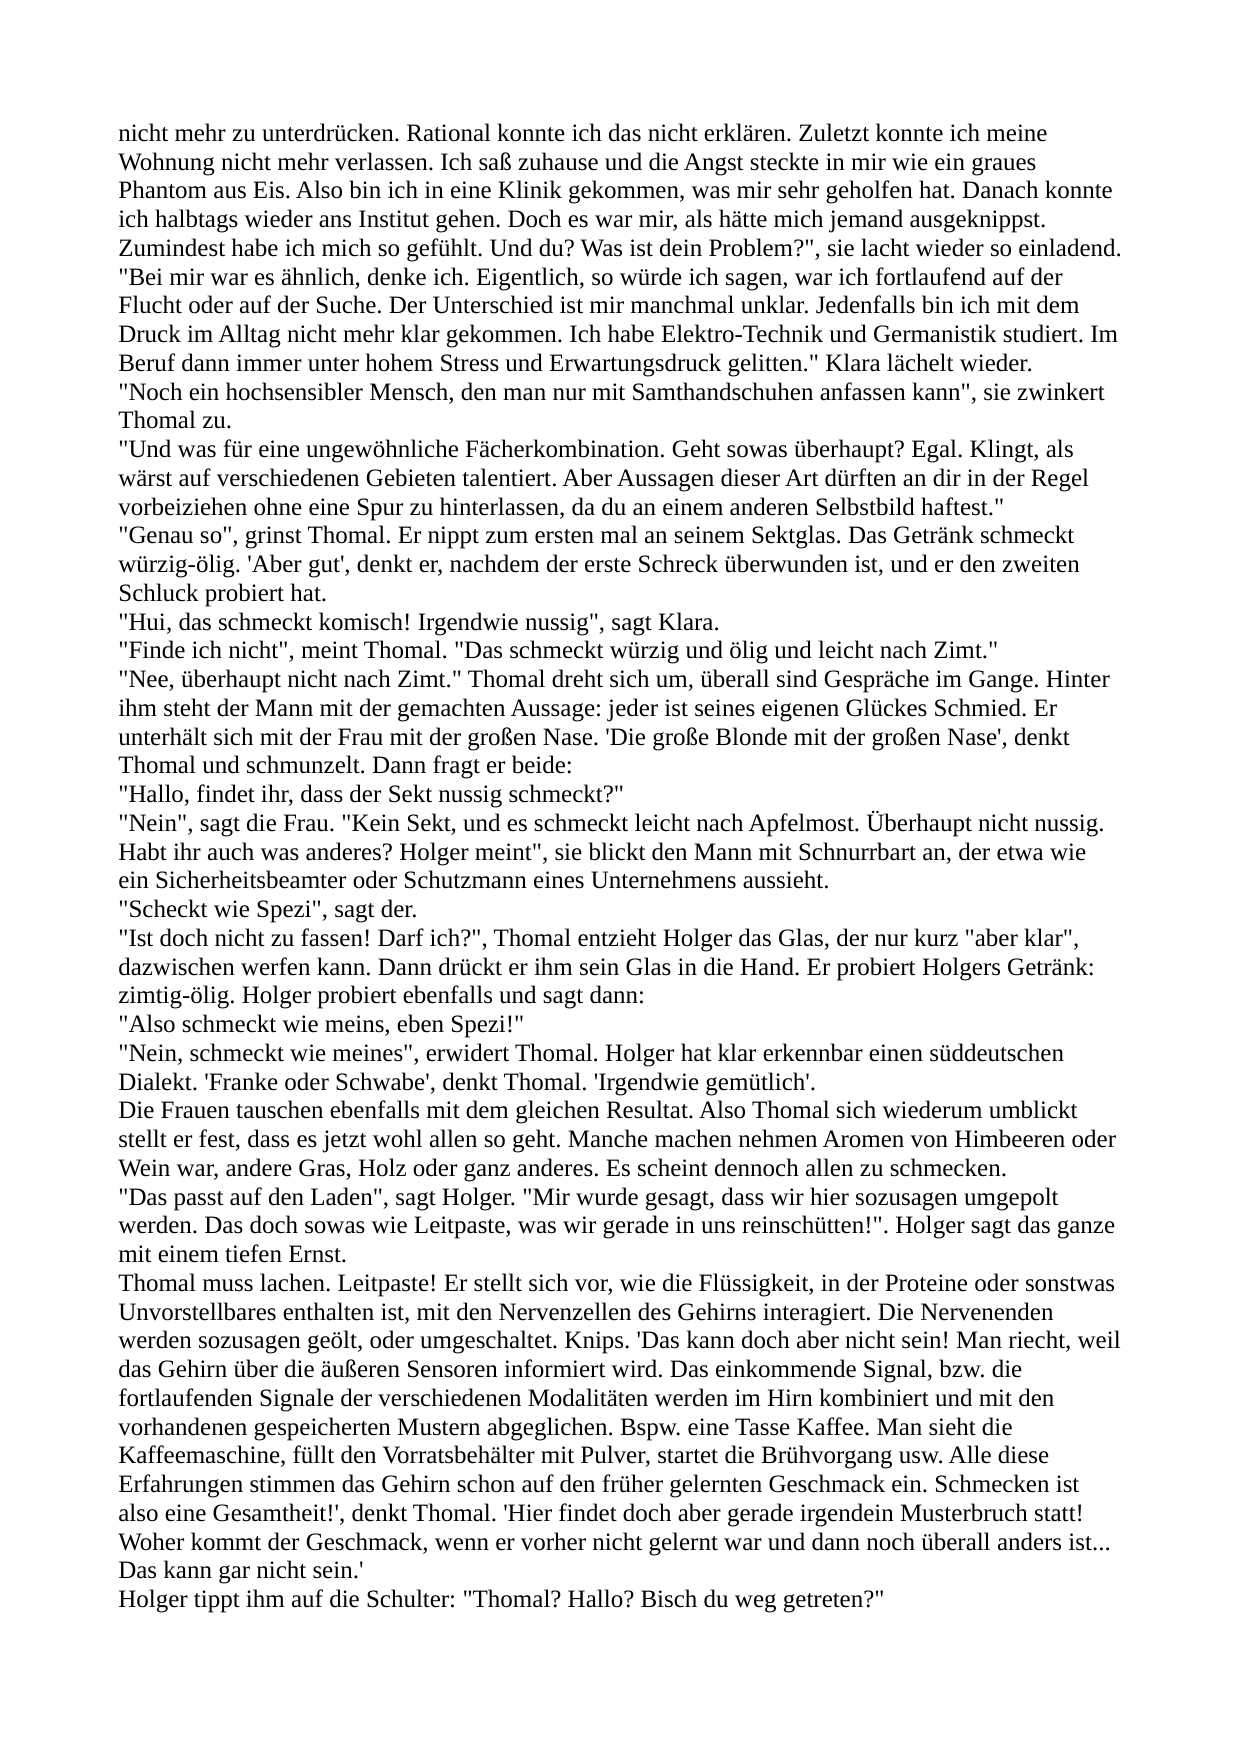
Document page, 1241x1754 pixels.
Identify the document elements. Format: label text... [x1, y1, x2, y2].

text "Scheckt wie Spezi", sagt der. [118, 894, 1122, 923]
text "Ist doch nicht zu fassen! Darf ich?", Thomal entzieht Holger das Glas, der nur kurz "aber klar", dazwischen werfen kann. Dann drückt er ihm sein Glas in die Hand. Er probiert Holgers Getränk: zimtig-ölig. Holger probiert ebenfalls und sagt dann: [118, 923, 1122, 1009]
text "Genau so", grinst Thomal. Er nippt zum ersten mal an seinem Sektglas. Das Getränk schmeckt würzig-ölig. 'Aber gut', denkt er, nachdem der erste Schreck überwunden ist, und er den zweiten Schluck probiert hat. [118, 521, 1122, 607]
text "Noch ein hochsensibler Mensch, den man nur mit Samthandschuhen anfassen kann", sie zwinkert Thomal zu. [118, 377, 1122, 434]
text "Nein, schmeckt wie meines", erwidert Thomal. Holger hat klar erkennbar einen süddeutschen Dialekt. 'Franke oder Schwabe', denkt Thomal. 'Irgendwie gemütlich'. [118, 1038, 1122, 1096]
text Thomal muss lachen. Leitpaste! Er stellt sich vor, wie die Flüssigkeit, in der Proteine oder sonstwas Unvorstellbares enthalten ist, mit den Nervenzellen des Gehirns interagiert. Die Nervenenden werden sozusagen geölt, oder umgeschaltet. Knips. 'Das kann doch aber nicht sein! Man riecht, weil das Gehirn über die äußeren Sensoren informiert wird. Das einkommende Signal, bzw. die fortlaufenden Signale der verschiedenen Modalitäten werden im Hirn kombiniert und mit den vorhandenen gespeicherten Mustern abgeglichen. Bspw. eine Tasse Kaffee. Man sieht die Kaffeemaschine, füllt den Vorratsbehälter mit Pulver, startet die Brühvorgang usw. Alle diese Erfahrungen stimmen das Gehirn schon auf den früher gelernten Geschmack ein. Schmecken ist also eine Gesamtheit!', denkt Thomal. 'Hier findet doch aber gerade irgendein Musterbruch statt! Woher kommt der Geschmack, wenn er vorher nicht gelernt war und dann noch überall anders ist... Das kann gar nicht sein.' [118, 1268, 1122, 1584]
text "Bei mir war es ähnlich, denke ich. Eigentlich, so würde ich sagen, war ich fortlaufend auf der Flucht oder auf der Suche. Der Unterschied ist mir manchmal unklar. Jedenfalls bin ich mit dem Druck im Alltag nicht mehr klar gekommen. Ich habe Elektro-Technik und Germanistik studiert. Im Beruf dann immer unter hohem Stress und Erwartungsdruck gelitten." Klara lächelt wieder. [118, 262, 1122, 377]
text Die Frauen tauschen ebenfalls mit dem gleichen Resultat. Also Thomal sich wiederum umblickt stellt er fest, dass es jetzt wohl allen so geht. Manche machen nehmen Aromen von Himbeeren oder Wein war, andere Gras, Holz oder ganz anderes. Es scheint dennoch allen zu schmecken. [118, 1096, 1122, 1182]
text "Nein", sagt die Frau. "Kein Sekt, und es schmeckt leicht nach Apfelmost. Überhaupt nicht nussig. Habt ihr auch was anderes? Holger meint", sie blickt den Mann mit Schnurrbart an, der etwa wie ein Sicherheitsbeamter oder Schutzmann eines Unternehmens aussieht. [118, 808, 1122, 894]
text Holger tippt ihm auf die Schulter: "Thomal? Hallo? Bisch du weg getreten?" [118, 1584, 1122, 1613]
text "Hui, das schmeckt komisch! Irgendwie nussig", sagt Klara. [118, 607, 1122, 636]
text nicht mehr zu unterdrücken. Rational konnte ich das nicht erklären. Zuletzt konnte ich meine Wohnung nicht mehr verlassen. Ich saß zuhause und die Angst steckte in mir wie ein graues Phantom aus Eis. Also bin ich in eine Klinik gekommen, was mir sehr geholfen hat. Danach konnte ich halbtags wieder ans Institut gehen. Doch es war mir, als hätte mich jemand ausgeknippst. Zumindest habe ich mich so gefühlt. Und du? Was ist dein Problem?", sie lacht wieder so einladend. [118, 118, 1122, 262]
text "Und was für eine ungewöhnliche Fächerkombination. Geht sowas überhaupt? Egal. Klingt, als wärst auf verschiedenen Gebieten talentiert. Aber Aussagen dieser Art dürften an dir in der Regel vorbeiziehen ohne eine Spur zu hinterlassen, da du an einem anderen Selbstbild haftest." [118, 434, 1122, 521]
text "Also schmeckt wie meins, eben Spezi!" [118, 1009, 1122, 1038]
text "Das passt auf den Laden", sagt Holger. "Mir wurde gesagt, dass wir hier sozusagen umgepolt werden. Das doch sowas wie Leitpaste, was wir gerade in uns reinschütten!". Holger sagt das ganze mit einem tiefen Ernst. [118, 1182, 1122, 1268]
text "Finde ich nicht", meint Thomal. "Das schmeckt würzig und ölig und leicht nach Zimt." [118, 636, 1122, 664]
text "Hallo, findet ihr, dass der Sekt nussig schmeckt?" [118, 779, 1122, 808]
text "Nee, überhaupt nicht nach Zimt." Thomal dreht sich um, überall sind Gespräche im Gange. Hinter ihm steht der Mann mit der gemachten Aussage: jeder ist seines eigenen Glückes Schmied. Er unterhält sich mit der Frau mit der großen Nase. 'Die große Blonde mit der großen Nase', denkt Thomal und schmunzelt. Dann fragt er beide: [118, 664, 1122, 779]
